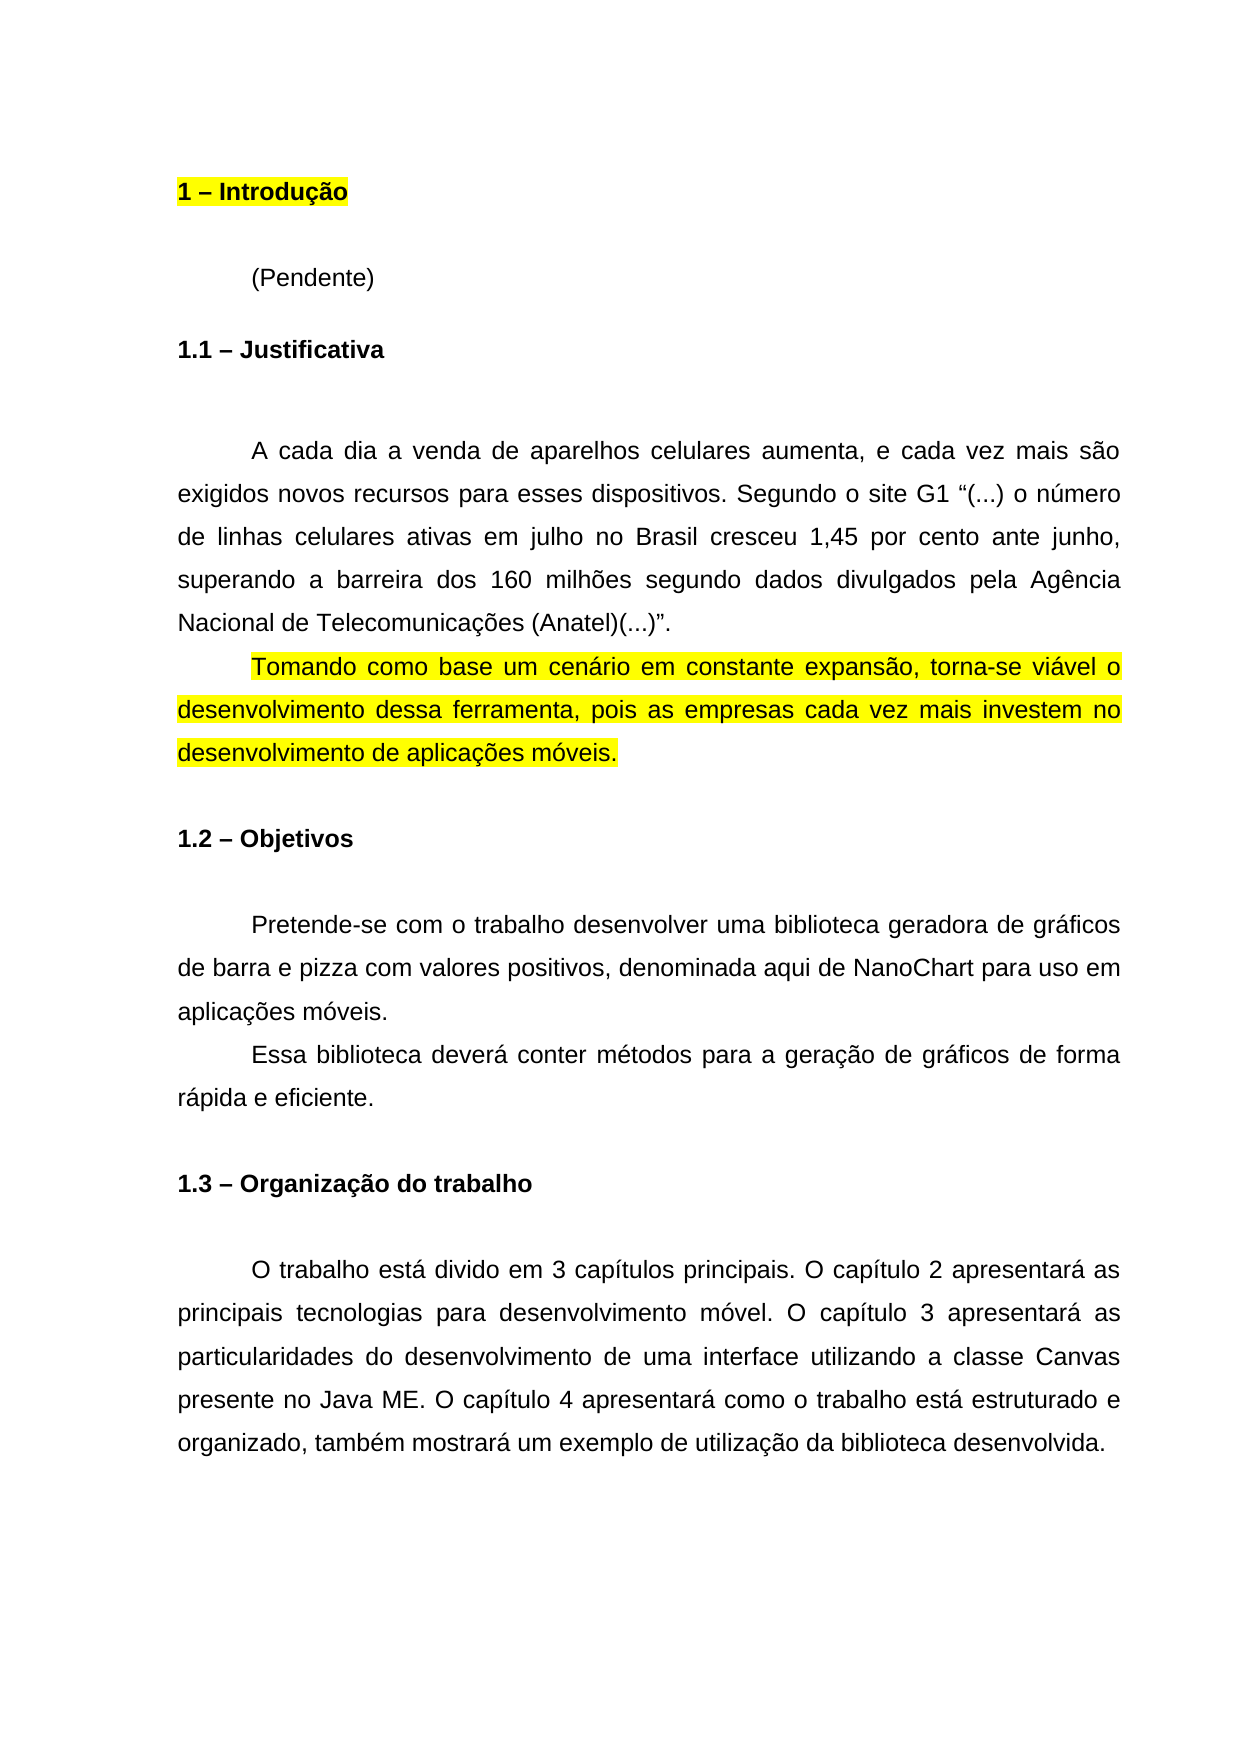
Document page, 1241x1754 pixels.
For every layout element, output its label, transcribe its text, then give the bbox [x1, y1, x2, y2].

subtitle 1.3 – Organização do trabalho [177, 1169, 1122, 1198]
text O trabalho está divido em 3 capítulos principais. O capítulo 2 apresentará as principais tecnologias para desenvolvimento móvel. O capítulo 3 apresentará as particularidades do desenvolvimento de uma interface utilizando a classe Canvas presente no Java ME. O capítulo 4 apresentará como o trabalho está estruturado e organizado, também mostrará um exemplo de utilização da biblioteca desenvolvida. [177, 1255, 1122, 1457]
subtitle 1.1 – Justificativa [177, 335, 1122, 364]
subtitle 1.2 – Objetivos [177, 824, 1122, 853]
text (Pendente) [177, 263, 1122, 292]
text Tomando como base um cenário em constante expansão, torna-se viável o desenvolvimento dessa ferramenta, pois as empresas cada vez mais investem no desenvolvimento de aplicações móveis. [177, 652, 1122, 767]
subtitle 1 – Introdução [177, 177, 1122, 206]
text Essa biblioteca deverá conter métodos para a geração de gráficos de forma rápida e eficiente. [177, 1040, 1122, 1112]
text Pretende-se com o trabalho desenvolver uma biblioteca geradora de gráficos de barra e pizza com valores positivos, denominada aqui de NanoChart para uso em aplicações móveis. [177, 910, 1122, 1025]
text A cada dia a venda de aparelhos celulares aumenta, e cada vez mais são exigidos novos recursos para esses dispositivos. Segundo o site G1 “(...) o número de linhas celulares ativas em julho no Brasil cresceu 1,45 por cento ante junho, superando a barreira dos 160 milhões segundo dados divulgados pela Agência Nacional de Telecomunicações (Anatel)(...)”. [177, 436, 1122, 637]
